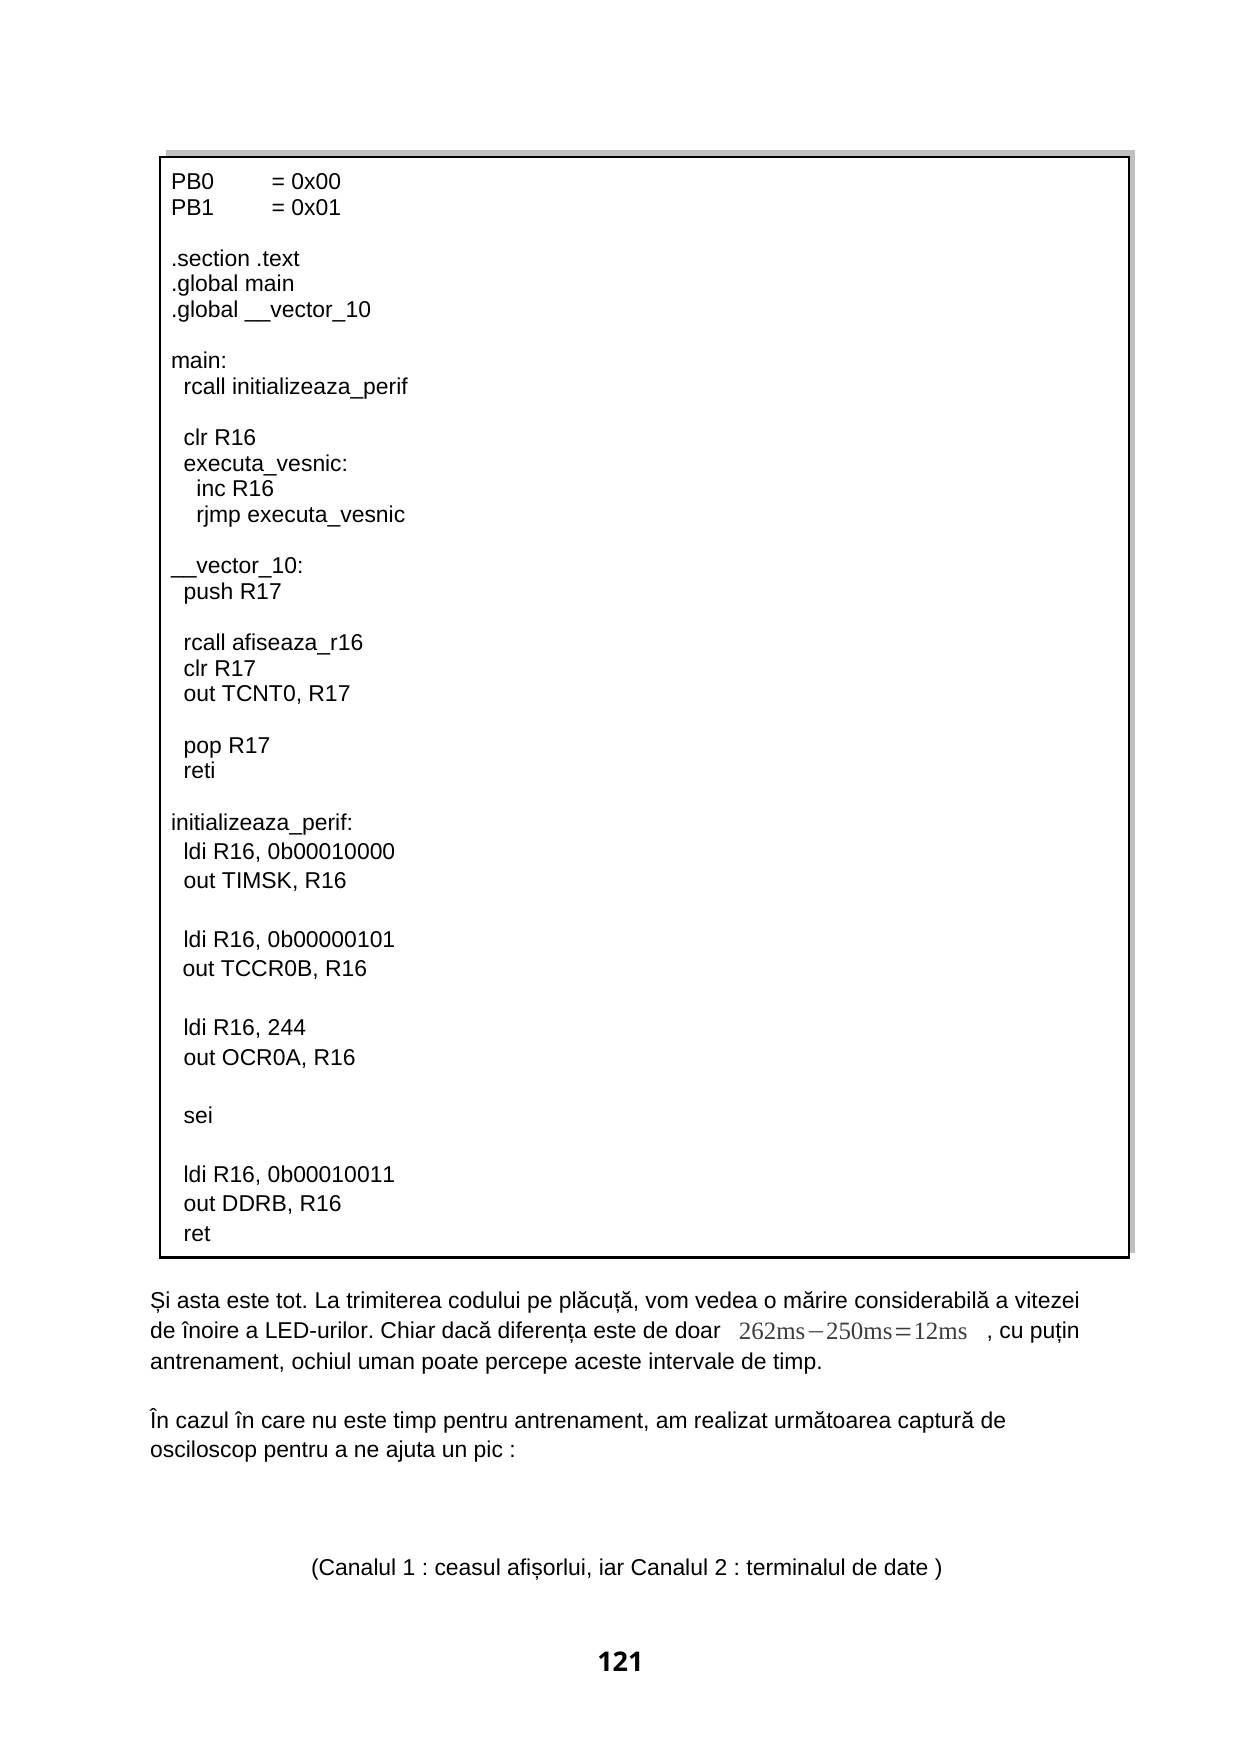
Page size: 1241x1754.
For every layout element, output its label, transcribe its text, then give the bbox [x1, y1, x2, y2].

text (Canalul 1 : ceasul afișorlui, iar Canalul 2 : terminalul de date ) [150, 1554, 1091, 1580]
table_header PB0 = 0x00 PB1 = 0x01 .section .text .global main .global __vector_10 main: rcall initializeaza_perif clr R16 executa_vesnic: inc R16 rjmp executa_vesnic __vector_10: push R17 rcall afiseaza_r16 clr R17 out TCNT0, R17 pop R17 reti initializeaza_perif: ldi R16, 0b00010000 out TIMSK, R16 ldi R16, 0b00000101 out TCCR0B, R16 ldi R16, 244 out OCR0A, R16 sei ldi R16, 0b00010011 out DDRB, R16 ret [161, 158, 1128, 1256]
text În cazul în care nu este timp pentru antrenament, am realizat următoarea captură de osciloscop pentru a ne ajuta un pic : [150, 1407, 1091, 1462]
text Și asta este tot. La trimiterea codului pe plăcuță, vom vedea o mărire considerabilă a vitezei de înoire a LED-urilor. Chiar dacă diferența este de doar, cu puțin antrenament, ochiul uman poate percepe aceste intervale de timp. [150, 1288, 1091, 1374]
